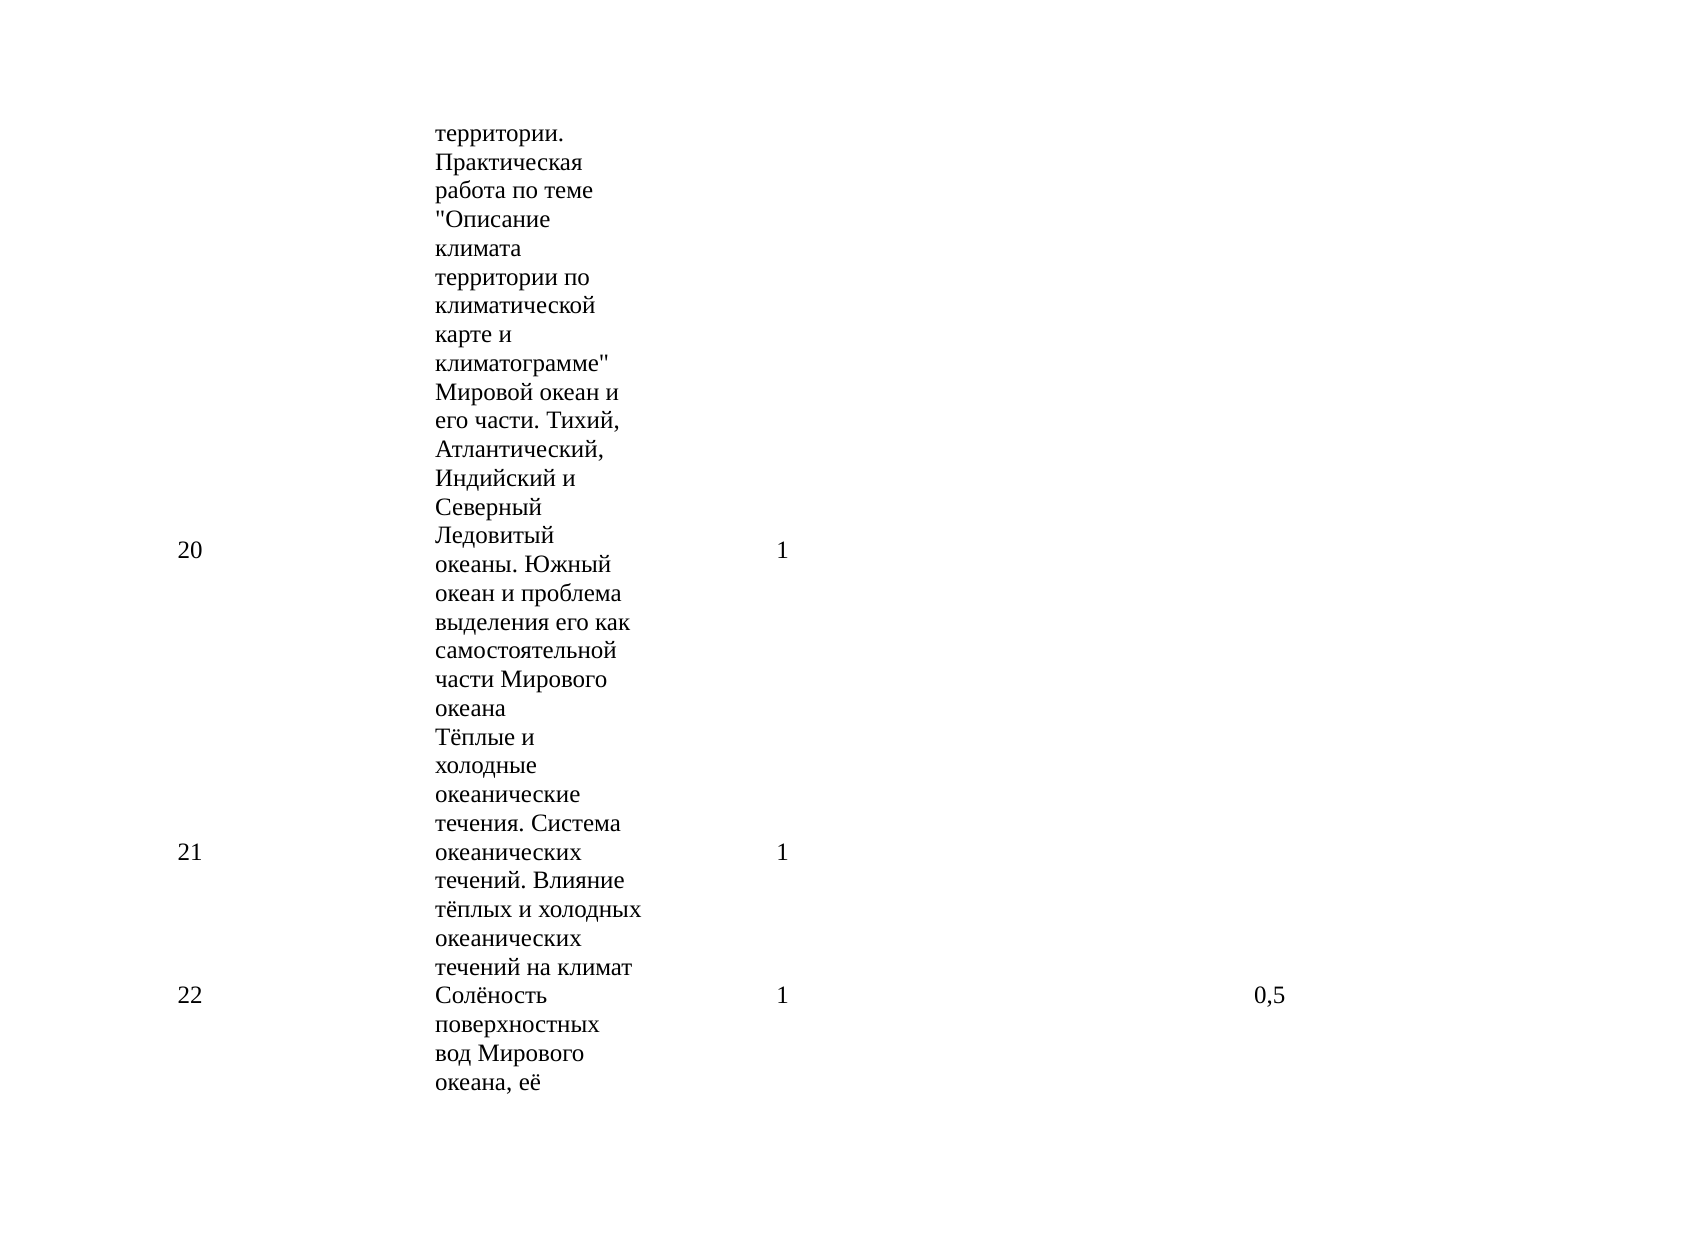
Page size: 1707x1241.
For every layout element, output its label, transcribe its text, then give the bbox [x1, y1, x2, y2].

table_cell [897, 981, 1141, 1096]
table_cell [1384, 377, 1628, 722]
table_cell [1141, 722, 1384, 981]
table_cell [1141, 377, 1384, 722]
table_cell Тёплые и холодные океанические течения. Система океанических течений. Влияние тёплых и холодных океанических течений на климат [410, 722, 653, 981]
table_cell [897, 377, 1141, 722]
table_cell [1384, 118, 1628, 377]
table_cell 0,5 [1141, 981, 1384, 1096]
table_cell территории. Практическая работа по теме "Описание климата территории по климатической карте и климатограмме" [410, 118, 653, 377]
table_cell 1 [653, 377, 897, 722]
table_cell [897, 722, 1141, 981]
table_cell 21 [166, 722, 409, 981]
table_cell Солёность поверхностных вод Мирового океана, её [410, 981, 653, 1096]
table_cell Мировой океан и его части. Тихий, Атлантический, Индийский и Северный Ледовитый океаны. Южный океан и проблема выделения его как самостоятельной части Мирового океана [410, 377, 653, 722]
table_cell [1384, 722, 1628, 981]
table_cell 22 [166, 981, 409, 1096]
table_cell [653, 118, 897, 377]
table_cell 1 [653, 722, 897, 981]
table_cell [166, 118, 409, 377]
table_cell [1384, 981, 1628, 1096]
table_cell [1141, 118, 1384, 377]
table_cell [897, 118, 1141, 377]
table_cell 1 [653, 981, 897, 1096]
table_cell 20 [166, 377, 409, 722]
